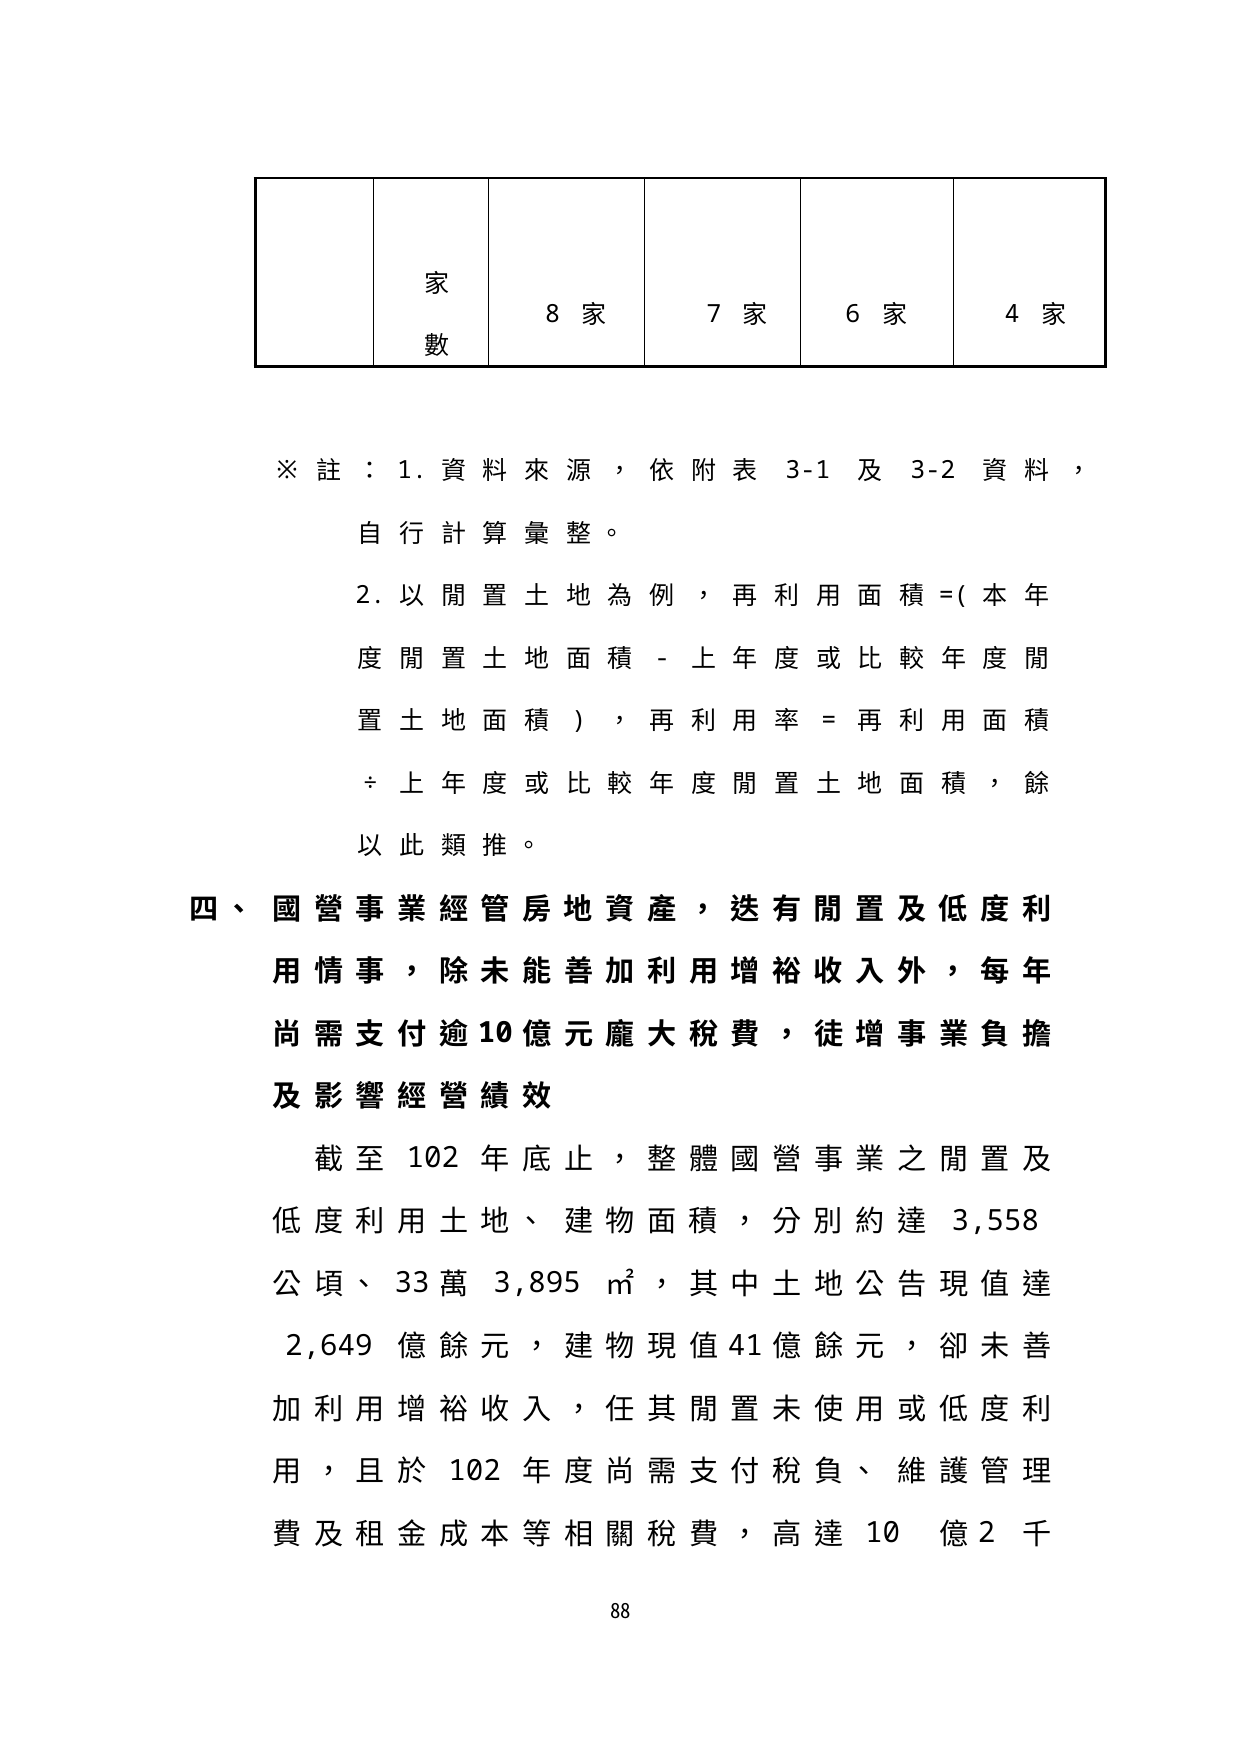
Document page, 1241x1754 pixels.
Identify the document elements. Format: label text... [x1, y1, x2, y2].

text ※註：1.資料來源，依附表3-1及3-2資料，自行計算彙整。 [242, 427, 1058, 552]
text 四、國營事業經管房地資產，迭有閒置及低度利用情事，除未能善加利用增裕收入外，每年尚需支付逾10億元龐大稅費，徒增事業負擔及影響經營績效 [183, 865, 1058, 1115]
table_cell 8家 [489, 179, 644, 365]
table_cell 6家 [801, 179, 953, 365]
table_cell 家 數 [374, 179, 488, 365]
text 2.以閒置土地為例，再利用面積=(本年度閒置土地面積-上年度或比較年度閒置土地面積)，再利用率=再利用面積÷上年度或比較年度閒置土地面積，餘以此類推。 [321, 552, 1058, 865]
text 截至102年底止，整體國營事業之閒置及低度利用土地、建物面積，分別約達3,558公頃、33萬3,895㎡，其中土地公告現值達2,649億餘元，建物現值41億餘元，卻未善加利用增裕收入，任其閒置未使用或低度利用，且於102年度尚需支付稅負、維護管理費及租金成本等相關稅費，高達10 億2 千 [242, 1115, 1058, 1552]
table_cell 4家 [954, 179, 1104, 365]
table_cell [257, 179, 373, 365]
table_cell 7家 [645, 179, 800, 365]
